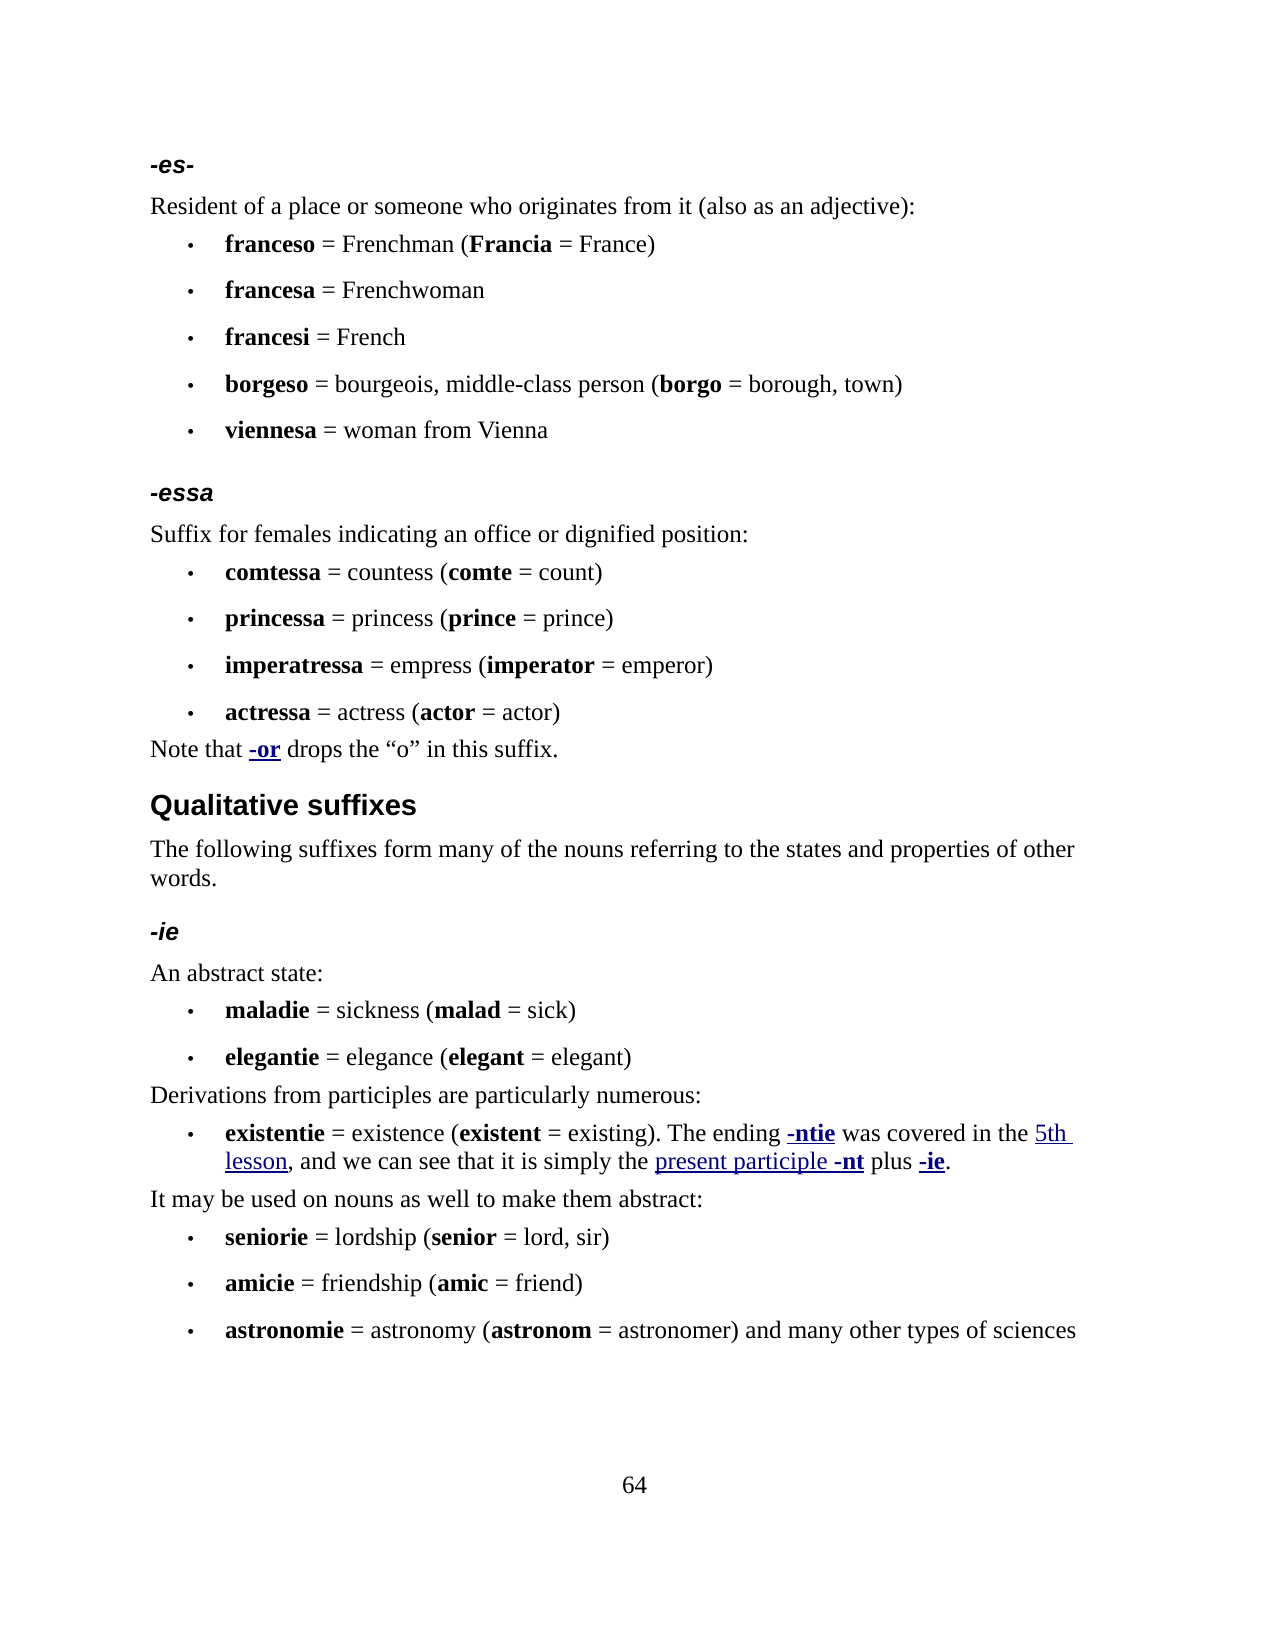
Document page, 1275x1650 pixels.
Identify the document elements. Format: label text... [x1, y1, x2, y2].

list amicie = friendship (amic = friend) [187, 1268, 1125, 1297]
subtitle -es- [150, 150, 1125, 178]
list imperatressa = empress (imperator = emperor) [187, 650, 1125, 679]
text An abstract state: [150, 958, 1125, 987]
subtitle -ie [150, 917, 1125, 945]
list astronomie = astronomy (astronom = astronomer) and many other types of sciences [187, 1315, 1125, 1344]
text The following suffixes form many of the nouns referring to the states and properties of other words. [150, 834, 1125, 892]
text It may be used on nouns as well to make them abstract: [150, 1184, 1125, 1213]
text Resident of a place or someone who originates from it (also as an adjective): [150, 191, 1125, 220]
list existentie = existence (existent = existing). The ending -ntie was covered in the 5th lesson, and we can see that it is simply the present participle -nt plus -ie. [187, 1118, 1125, 1175]
list maladie = sickness (malad = sick) [187, 996, 1125, 1024]
subtitle Qualitative suffixes [150, 788, 1125, 822]
subtitle -essa [150, 478, 1125, 507]
list viennesa = woman from Vienna [187, 415, 1125, 444]
text Note that -or drops the “o” in this suffix. [150, 734, 1125, 763]
list francesa = Frenchwoman [187, 275, 1125, 304]
text Derivations from participles are particularly numerous: [150, 1080, 1125, 1109]
list princessa = princess (prince = prince) [187, 603, 1125, 632]
text Suffix for females indicating an office or dignified position: [150, 519, 1125, 548]
list franceso = Frenchman (Francia = France) [187, 229, 1125, 257]
list seniorie = lordship (senior = lord, sir) [187, 1222, 1125, 1251]
list borgeso = bourgeois, middle-class person (borgo = borough, town) [187, 369, 1125, 397]
list elegantie = elegance (elegant = elegant) [187, 1042, 1125, 1071]
list francesi = French [187, 322, 1125, 351]
list comtessa = countess (comte = count) [187, 557, 1125, 586]
list actressa = actress (actor = actor) [187, 697, 1125, 726]
